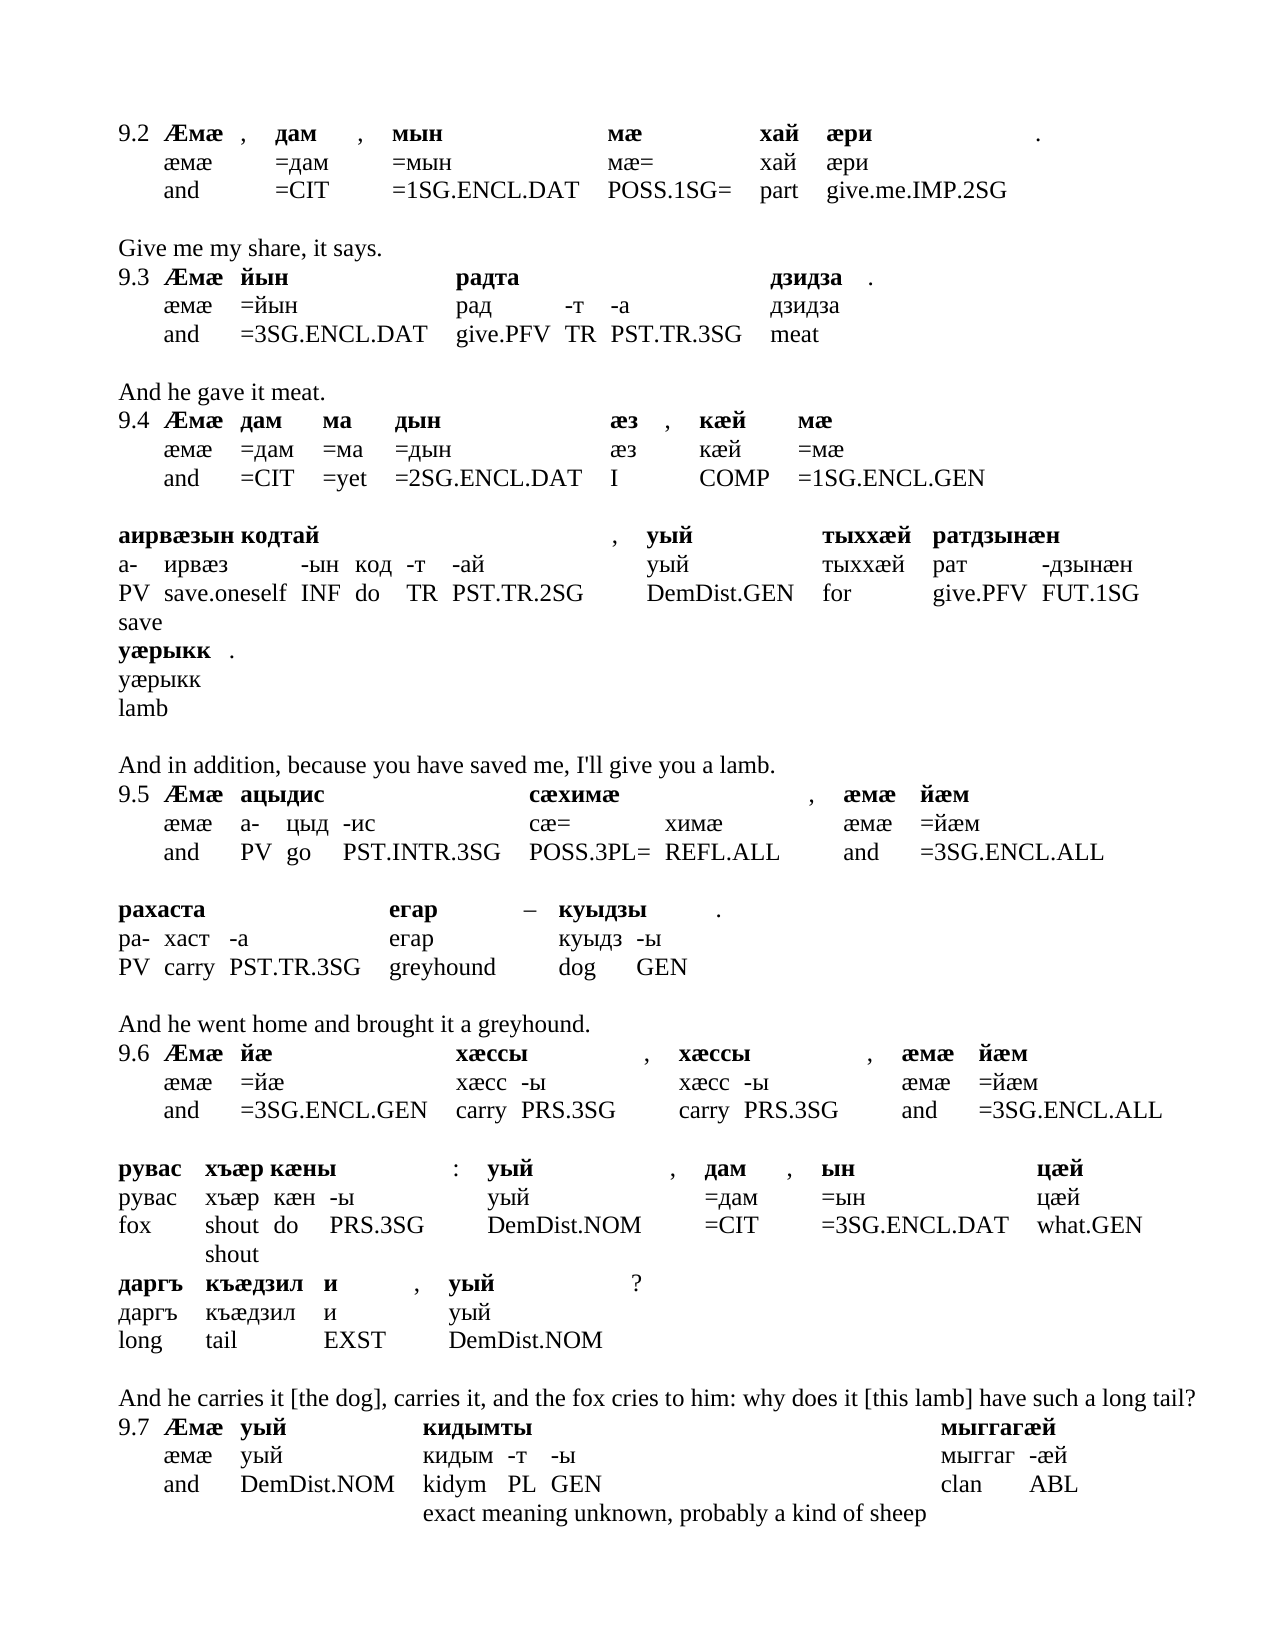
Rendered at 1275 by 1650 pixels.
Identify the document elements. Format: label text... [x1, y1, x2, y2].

text =CIT [240, 463, 294, 492]
text æмæ [163, 147, 212, 176]
text GEN [636, 952, 688, 981]
text , [644, 1038, 665, 1067]
text DemDist.NOM [487, 1211, 642, 1239]
text give.PFV [456, 319, 551, 348]
text уæрыкк [118, 664, 201, 693]
text =CIT [704, 1211, 759, 1239]
text lamb [118, 693, 201, 722]
text exact meaning unknown, probably a kind of sheep [423, 1498, 927, 1527]
text ма [322, 406, 381, 434]
text йæ [240, 1038, 442, 1067]
text къæдзил [205, 1268, 309, 1297]
text =дам [704, 1182, 759, 1211]
text -ы [329, 1182, 424, 1211]
text PST.TR.3SG [229, 952, 361, 981]
text and [901, 1096, 951, 1124]
text рат [932, 549, 1028, 578]
text DemDist.GEN [646, 578, 794, 607]
text EXST [323, 1326, 386, 1354]
text And he gave it meat. [118, 377, 1249, 406]
text æмæ [843, 779, 906, 808]
text хъæр кæны [205, 1153, 438, 1182]
text carry [678, 1096, 730, 1124]
text . [1035, 118, 1056, 147]
text =мын [392, 147, 579, 176]
text PRS.3SG [744, 1096, 839, 1124]
text æмæ [163, 291, 212, 319]
text уый [240, 1412, 409, 1441]
text dog [558, 952, 622, 981]
text save.oneself [164, 578, 287, 607]
text shout [205, 1239, 438, 1268]
text йæм [920, 779, 1119, 808]
text йын [240, 262, 442, 291]
text -т [406, 549, 438, 578]
text . [229, 636, 250, 664]
text =йæ [240, 1067, 428, 1096]
text =йæм [920, 808, 1105, 837]
text PRS.3SG [521, 1096, 616, 1124]
text уый [448, 1297, 603, 1326]
text рахаста [118, 894, 375, 923]
text рувас [118, 1153, 191, 1182]
text PV [118, 578, 150, 607]
text ирвæз [164, 549, 287, 578]
text дам [240, 406, 308, 434]
text part [759, 176, 798, 204]
text clan [941, 1469, 1015, 1498]
text PL [507, 1469, 537, 1498]
text and [843, 837, 892, 866]
text and [163, 837, 212, 866]
text код [355, 549, 392, 578]
text 9.5 [118, 779, 149, 808]
text Æмæ [163, 779, 226, 808]
text meat [770, 319, 840, 348]
text , [240, 118, 261, 147]
text егар [389, 894, 510, 923]
text COMP [699, 463, 770, 492]
text , [786, 1153, 807, 1182]
text save [118, 607, 598, 636]
text and [163, 1096, 212, 1124]
text мыггагæй [941, 1412, 1093, 1441]
text æз [610, 406, 651, 434]
text æз [610, 434, 637, 463]
text ацыдис [240, 779, 515, 808]
text GEN [551, 1469, 602, 1498]
text кидымты [423, 1412, 927, 1441]
text -а [610, 291, 742, 319]
text 9.2 [118, 118, 149, 147]
text даргъ [118, 1268, 192, 1297]
text ABL [1029, 1469, 1079, 1498]
text Give me my share, it says. [118, 233, 1249, 262]
text -т [507, 1441, 537, 1469]
text =3SG.ENCL.ALL [978, 1096, 1163, 1124]
text go [286, 837, 329, 866]
text and [163, 319, 212, 348]
text -ай [452, 549, 584, 578]
text =1SG.ENCL.GEN [798, 463, 985, 492]
text =3SG.ENCL.DAT [821, 1211, 1009, 1239]
text -дзынæн [1042, 549, 1139, 578]
text тыххæй [822, 549, 905, 578]
text TR [406, 578, 438, 607]
text кæй [699, 434, 770, 463]
text =дам [240, 434, 294, 463]
text Æмæ [163, 262, 226, 291]
text , [413, 1268, 434, 1297]
text PRS.3SG [329, 1211, 424, 1239]
text =дын [394, 434, 582, 463]
text æмæ [163, 808, 212, 837]
text -æй [1029, 1441, 1079, 1469]
text рувас [118, 1182, 177, 1211]
text , [612, 521, 633, 549]
text рад [456, 291, 551, 319]
text tail [205, 1326, 296, 1354]
text егар [389, 923, 496, 952]
text =йæм [978, 1067, 1163, 1096]
text give.PFV [932, 578, 1028, 607]
text цæй [1037, 1182, 1143, 1211]
text уæрыкк [118, 636, 215, 664]
text дам [704, 1153, 773, 1182]
text and [163, 463, 212, 492]
text хæссы [456, 1038, 630, 1067]
text PST.TR.2SG [452, 578, 584, 607]
text цыд [286, 808, 329, 837]
text уый [646, 521, 808, 549]
text do [355, 578, 392, 607]
text а- [240, 808, 272, 837]
text æмæ [901, 1067, 951, 1096]
text кидым [423, 1441, 494, 1469]
text æмæ [901, 1038, 964, 1067]
text -ы [551, 1441, 602, 1469]
text do [273, 1211, 316, 1239]
text 9.7 [118, 1412, 149, 1441]
text for [822, 578, 905, 607]
text And he carries it [the dog], carries it, and the fox cries to him: why does it [this lamb] have such a long tail? [118, 1383, 1249, 1412]
text дзидза [770, 262, 854, 291]
text TR [564, 319, 597, 348]
text I [610, 463, 637, 492]
text къæдзил [205, 1297, 296, 1326]
text æмæ [163, 1067, 212, 1096]
text хæссы [678, 1038, 853, 1067]
text а- [118, 549, 150, 578]
text хъæр [205, 1182, 259, 1211]
text And he went home and brought it a greyhound. [118, 1009, 1249, 1038]
text кæй [699, 406, 784, 434]
text : [452, 1153, 473, 1182]
text =3SG.ENCL.DAT [240, 319, 428, 348]
text Æмæ [163, 406, 226, 434]
text =CIT [275, 176, 329, 204]
text æри [826, 147, 1007, 176]
text Æмæ [163, 118, 226, 147]
text – [523, 894, 544, 923]
text =мæ [798, 434, 985, 463]
text give.me.IMP.2SG [826, 176, 1007, 204]
text carry [456, 1096, 507, 1124]
text long [118, 1326, 178, 1354]
text 9.4 [118, 406, 149, 434]
text хæсс [678, 1067, 730, 1096]
text уый [240, 1441, 395, 1469]
text PV [240, 837, 272, 866]
text хæсс [456, 1067, 507, 1096]
text =3SG.ENCL.ALL [920, 837, 1105, 866]
text дам [275, 118, 343, 147]
text . [715, 894, 736, 923]
text =1SG.ENCL.DAT [392, 176, 579, 204]
text ын [821, 1153, 1023, 1182]
text DemDist.NOM [240, 1469, 395, 1498]
text тыххæй [822, 521, 919, 549]
text хай [759, 118, 812, 147]
text мæ [607, 118, 746, 147]
text мын [392, 118, 593, 147]
text =йын [240, 291, 428, 319]
text æри [826, 118, 1021, 147]
text FUT.1SG [1042, 578, 1139, 607]
text , [664, 406, 685, 434]
text -ы [521, 1067, 616, 1096]
text =ма [322, 434, 367, 463]
text сæ= [529, 808, 651, 837]
text , [669, 1153, 691, 1182]
text greyhound [389, 952, 496, 981]
text =ын [821, 1182, 1009, 1211]
text æмæ [163, 434, 212, 463]
text 9.6 [118, 1038, 149, 1067]
text и [323, 1297, 386, 1326]
text -ис [343, 808, 501, 837]
text -ы [636, 923, 688, 952]
text . [867, 262, 888, 291]
text REFL.ALL [664, 837, 781, 866]
text PST.TR.3SG [610, 319, 742, 348]
text carry [164, 952, 215, 981]
text радта [456, 262, 756, 291]
text -ы [744, 1067, 839, 1096]
text , [808, 779, 829, 808]
text хаст [164, 923, 215, 952]
text POSS.3PL= [529, 837, 651, 866]
text , [357, 118, 378, 147]
text what.GEN [1037, 1211, 1143, 1239]
text химæ [664, 808, 781, 837]
text Æмæ [163, 1412, 226, 1441]
text ра- [118, 923, 150, 952]
text уый [487, 1182, 642, 1211]
text мыггаг [941, 1441, 1015, 1469]
text уый [646, 549, 794, 578]
text и [323, 1268, 400, 1297]
text POSS.1SG= [607, 176, 732, 204]
text æмæ [163, 1441, 212, 1469]
text аирвæзын кодтай [118, 521, 598, 549]
text ? [631, 1268, 652, 1297]
text PV [118, 952, 150, 981]
text fox [118, 1211, 177, 1239]
text куыдзы [558, 894, 702, 923]
text куыдз [558, 923, 622, 952]
text мæ [798, 406, 999, 434]
text Æмæ [163, 1038, 226, 1067]
text =2SG.ENCL.DAT [394, 463, 582, 492]
text -а [229, 923, 361, 952]
text DemDist.NOM [448, 1326, 603, 1354]
text And in addition, because you have saved me, I'll give you a lamb. [118, 751, 1249, 779]
text дзидза [770, 291, 840, 319]
text ратдзынæн [932, 521, 1153, 549]
text -т [564, 291, 597, 319]
text мæ= [607, 147, 732, 176]
text shout [205, 1211, 259, 1239]
text уый [487, 1153, 656, 1182]
text =yet [322, 463, 367, 492]
text 9.3 [118, 262, 149, 291]
text цæй [1037, 1153, 1157, 1182]
text уый [448, 1268, 617, 1297]
text йæм [978, 1038, 1177, 1067]
text сæхимæ [529, 779, 794, 808]
text =3SG.ENCL.GEN [240, 1096, 428, 1124]
text , [867, 1038, 888, 1067]
text kidym [423, 1469, 494, 1498]
text PST.INTR.3SG [343, 837, 501, 866]
text INF [301, 578, 341, 607]
text =дам [275, 147, 329, 176]
text кæн [273, 1182, 316, 1211]
text даргъ [118, 1297, 178, 1326]
text æмæ [843, 808, 892, 837]
text дын [394, 406, 596, 434]
text хай [759, 147, 798, 176]
text -ын [301, 549, 341, 578]
text and [163, 176, 212, 204]
text and [163, 1469, 212, 1498]
